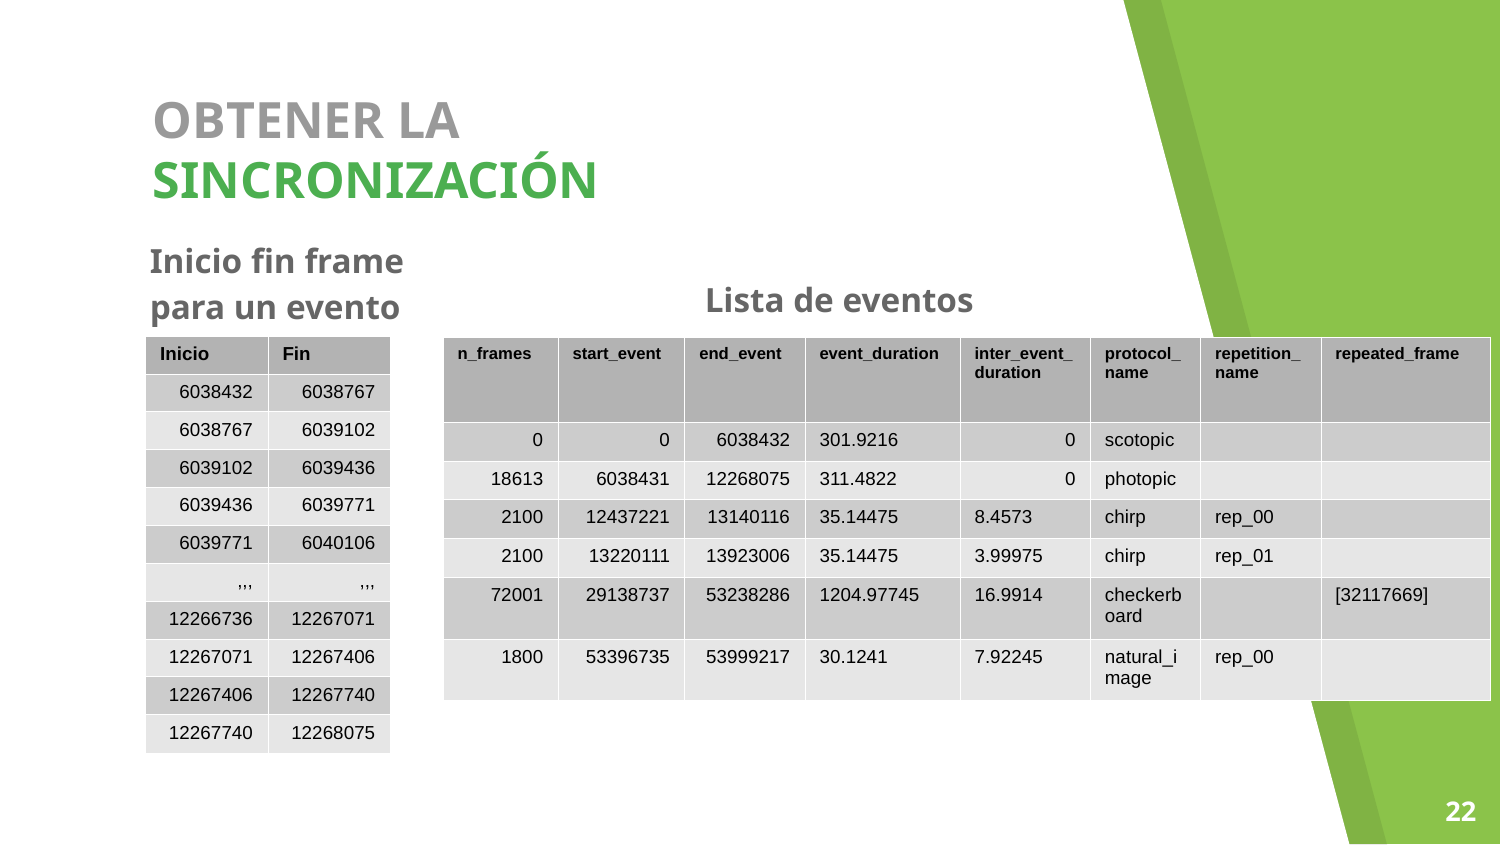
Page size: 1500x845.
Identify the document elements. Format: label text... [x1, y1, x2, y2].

table_cell [1201, 578, 1321, 639]
table_cell 6040106 [269, 526, 390, 563]
table_cell 0 [961, 423, 1090, 461]
table_header repeated_frame [1322, 338, 1490, 422]
table_cell 12267071 [146, 640, 268, 676]
table_cell scotopic [1091, 423, 1200, 461]
table_cell 2100 [444, 539, 558, 577]
table_header inter_event_duration [961, 338, 1090, 422]
table_header n_frames [444, 338, 558, 422]
table_header end_event [685, 338, 805, 422]
table_cell 6039436 [269, 450, 390, 487]
table_cell [1322, 539, 1490, 577]
table_cell [1322, 500, 1490, 538]
title OBTENER LA SINCRONIZACIÓN [138, 156, 926, 224]
table_cell chirp [1091, 500, 1200, 538]
table_cell 0 [444, 423, 558, 461]
table_cell 16.9914 [961, 578, 1090, 639]
table_cell 12267406 [146, 677, 268, 714]
table_header protocol_name [1091, 338, 1200, 422]
table_cell 7.92245 [961, 640, 1090, 700]
table_cell 311.4822 [806, 462, 960, 499]
table_cell 53238286 [685, 578, 805, 639]
table_cell 3.99975 [961, 539, 1090, 577]
table_cell chirp [1091, 539, 1200, 577]
table_cell checkerboard [1091, 578, 1200, 639]
table_cell 12437221 [559, 500, 684, 538]
table_cell [1322, 423, 1490, 461]
table_cell [1322, 462, 1490, 499]
table_cell 12268075 [269, 715, 390, 753]
table_cell ,,, [146, 564, 268, 601]
table_cell natural_image [1091, 640, 1200, 700]
text_box Lista de eventos [690, 269, 1036, 411]
table_cell 29138737 [559, 578, 684, 639]
table_cell 6039771 [146, 526, 268, 563]
table_cell 18613 [444, 462, 558, 499]
table_cell 0 [961, 462, 1090, 499]
table_cell 12266736 [146, 602, 268, 639]
table_cell 8.4573 [961, 500, 1090, 538]
table_cell 6039102 [146, 450, 268, 487]
table_cell 53999217 [685, 640, 805, 700]
table_cell 12267406 [269, 640, 390, 676]
table_cell 72001 [444, 578, 558, 639]
table_cell [32117669] [1322, 578, 1490, 639]
table_header start_event [559, 338, 684, 422]
table_header repetition_name [1201, 338, 1321, 422]
table_cell 12267740 [269, 677, 390, 714]
table_cell 30.1241 [806, 640, 960, 700]
table_cell 0 [559, 423, 684, 461]
table_cell [1201, 423, 1321, 461]
table_cell 35.14475 [806, 500, 960, 538]
table_cell rep_00 [1201, 500, 1321, 538]
table_cell 1800 [444, 640, 558, 700]
table_cell 13140116 [685, 500, 805, 538]
table_cell 6038432 [146, 378, 268, 411]
table_cell 13220111 [559, 539, 684, 577]
table_cell 35.14475 [806, 539, 960, 577]
table_cell photopic [1091, 462, 1200, 499]
table_cell 12268075 [685, 462, 805, 499]
table_cell 2100 [444, 500, 558, 538]
table_cell 1204.97745 [806, 578, 960, 639]
table_cell rep_00 [1201, 640, 1321, 700]
slide_number 21 [1401, 779, 1492, 845]
table_cell 6038432 [685, 423, 805, 461]
table_cell 6038431 [559, 462, 684, 499]
table_cell [1201, 462, 1321, 499]
table_cell 301.9216 [806, 423, 960, 461]
table_cell 12267071 [269, 602, 390, 639]
table_cell 6038767 [146, 412, 268, 449]
table_header event_duration [806, 411, 960, 422]
table_cell 12267740 [146, 715, 268, 753]
text_box Inicio fin frame para un evento [135, 231, 436, 378]
table_cell 6039436 [146, 488, 268, 525]
table_cell 6039771 [269, 488, 390, 525]
table_cell rep_01 [1201, 539, 1321, 577]
table_cell 13923006 [685, 539, 805, 577]
table_cell ,,, [269, 564, 390, 601]
table_cell 6038767 [269, 378, 390, 411]
table_cell 53396735 [559, 640, 684, 700]
table_cell [1322, 640, 1490, 700]
table_cell 6039102 [269, 412, 390, 449]
